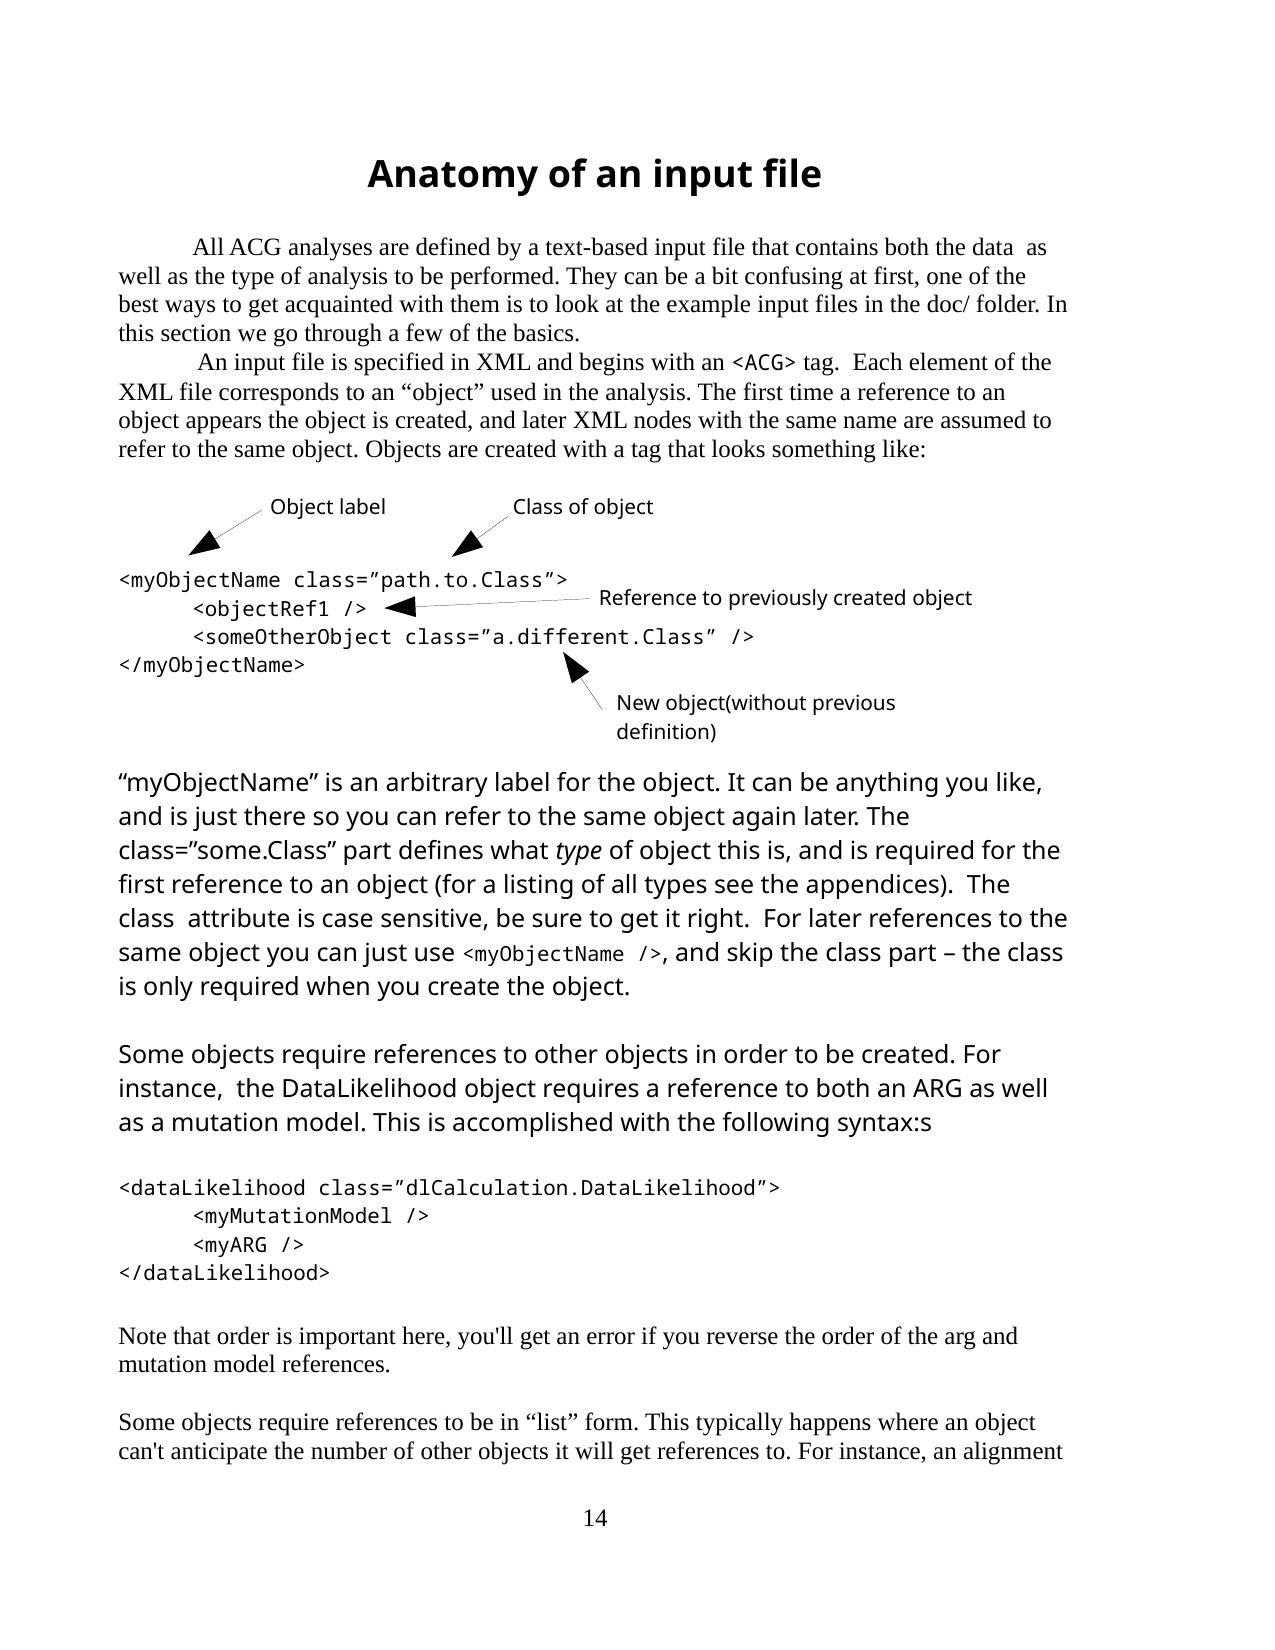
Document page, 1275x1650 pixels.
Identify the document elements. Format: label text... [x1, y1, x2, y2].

text Some objects require references to be in “list” form. This typically happens where an object can't anticipate the number of other objects it will get references to. For instance, an alignment [118, 1407, 1071, 1464]
text <dataLikelihood class=”dlCalculation.DataLikelihood”> [118, 1173, 1071, 1201]
text <objectRef1 /> [118, 594, 1071, 622]
text An input file is specified in XML and begins with an <ACG> tag. Each element of the XML file corresponds to an “object” used in the analysis. The first time a reference to an object appears the object is created, and later XML nodes with the same name are assumed to refer to the same object. Objects are created with a tag that looks something like: [118, 347, 1071, 463]
text <someOtherObject class=”a.different.Class” /> [118, 622, 1071, 651]
text Note that order is important here, you'll get an error if you reverse the order of the arg and mutation model references. [118, 1321, 1071, 1378]
text Some objects require references to other objects in order to be created. For instance, the DataLikelihood object requires a reference to both an ARG as well as a mutation model. This is accomplished with the following syntax:s [118, 1037, 1071, 1139]
text </myObjectName> [118, 651, 570, 679]
text </dataLikelihood> [118, 1258, 1071, 1287]
text Anatomy of an input file [118, 147, 1071, 198]
text “myObjectName” is an arbitrary label for the object. It can be anything you like, and is just there so you can refer to the same object again later. The class=”some.Class” part defines what type of object this is, and is required for the first reference to an object (for a listing of all types see the appendices). The class attribute is case sensitive, be sure to get it right. For later references to the same object you can just use <myObjectName />, and skip the class part – the class is only required when you create the object. [118, 764, 1071, 1003]
text All ACG analyses are defined by a text-based input file that contains both the data as well as the type of analysis to be performed. They can be a bit confusing at first, one of the best ways to get acquainted with them is to look at the example input files in the doc/ folder. In this section we go through a few of the basics. [118, 232, 1071, 347]
text <myObjectName class=”path.to.Class”> [118, 565, 1071, 594]
text [564, 651, 1071, 679]
text <myARG /> [118, 1230, 1071, 1258]
text <myMutationModel /> [118, 1201, 1071, 1230]
